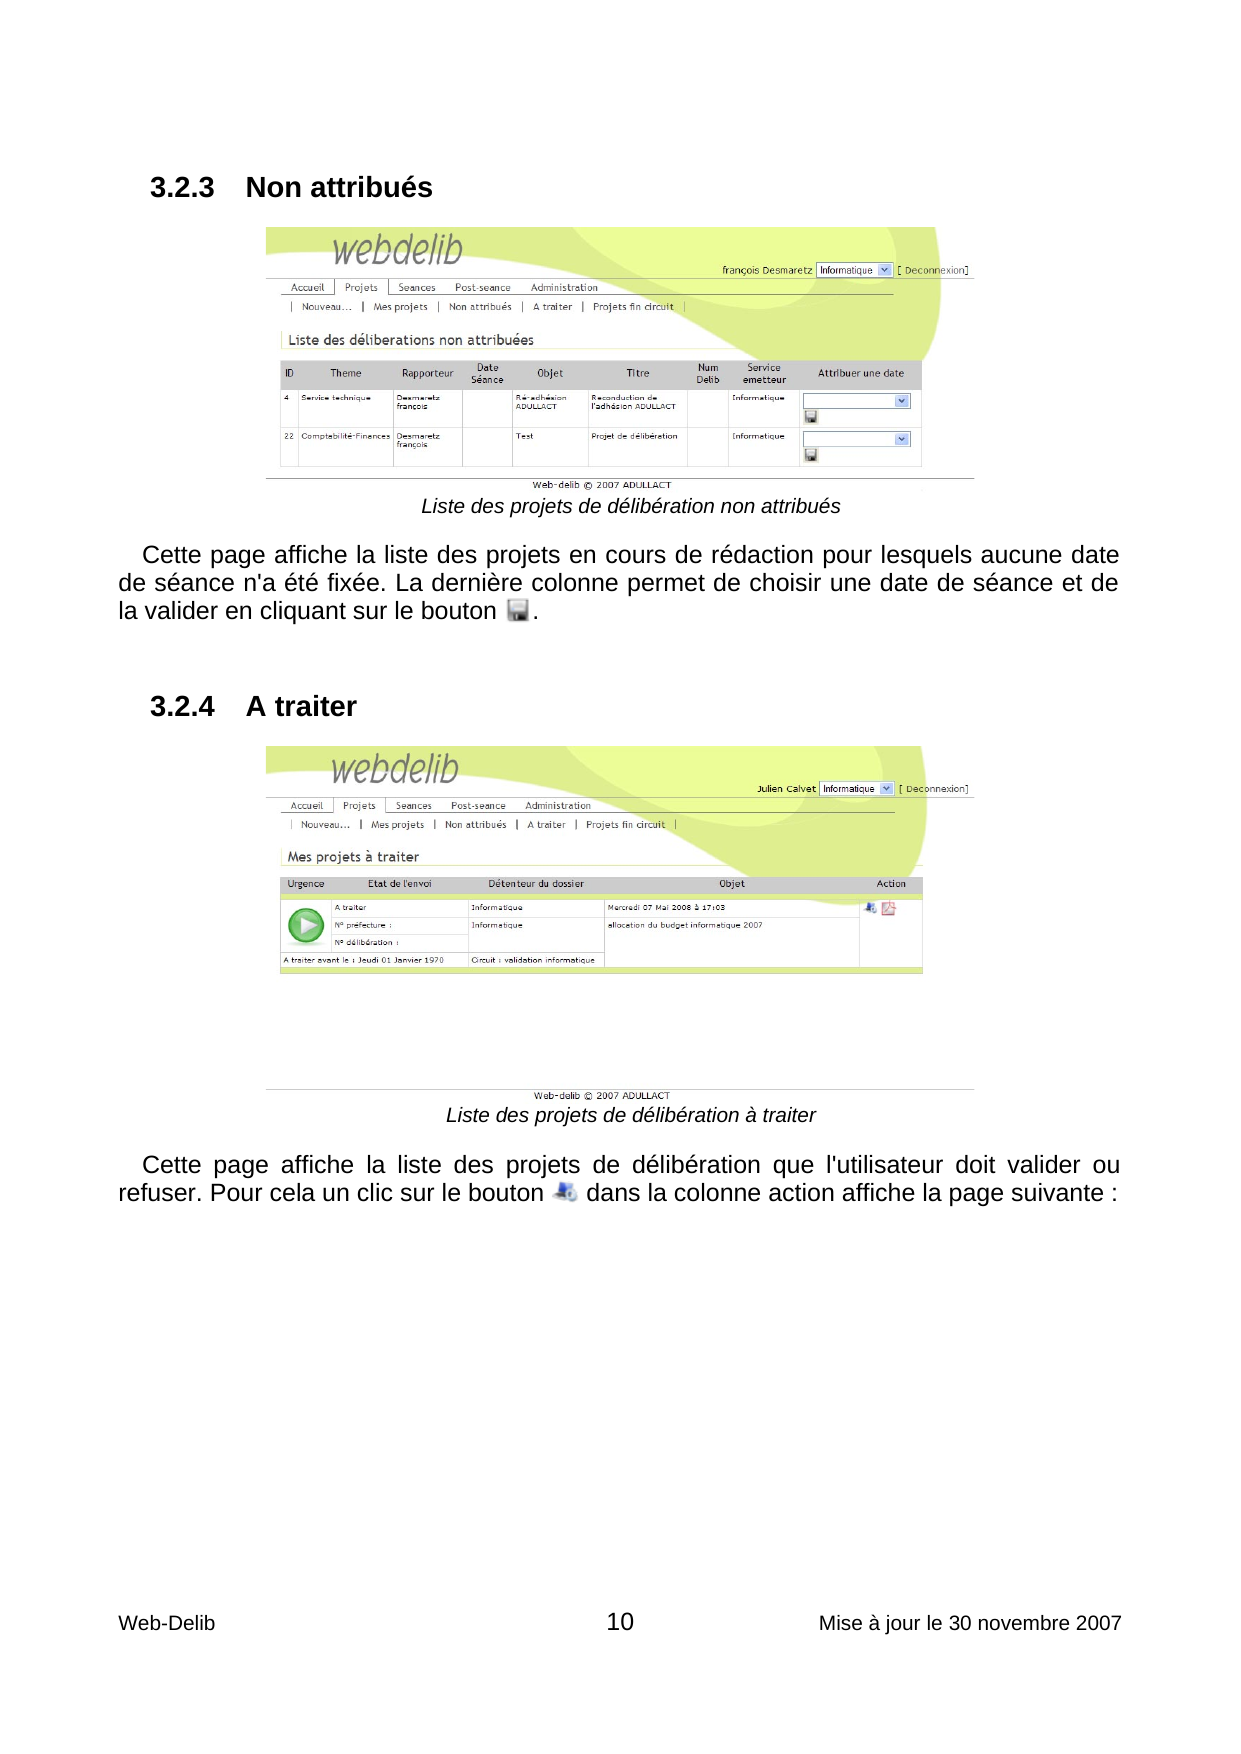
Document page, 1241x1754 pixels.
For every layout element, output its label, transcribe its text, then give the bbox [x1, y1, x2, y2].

picture [551, 1178, 580, 1206]
text Cette page affiche la liste des projets de délibération que l'utilisateur doit valider ou refuser. Pour cela un clic sur le bouton dans la colonne action affiche la page suivante : [118, 1150, 1122, 1206]
text Cette page affiche la liste des projets en cours de rédaction pour lesquels aucune date de séance n'a été fixée. La dernière colonne permet de choisir une date de séance et de la valider en cliquant sur le bouton . [118, 541, 1122, 625]
subtitle A traiter [118, 689, 1122, 722]
picture [265, 746, 975, 1104]
text Liste des projets de délibération non attribués [118, 495, 1122, 517]
picture [265, 227, 975, 495]
text Liste des projets de délibération à traiter [118, 1104, 1122, 1127]
subtitle Non attribués [118, 171, 1122, 204]
picture [504, 597, 533, 625]
